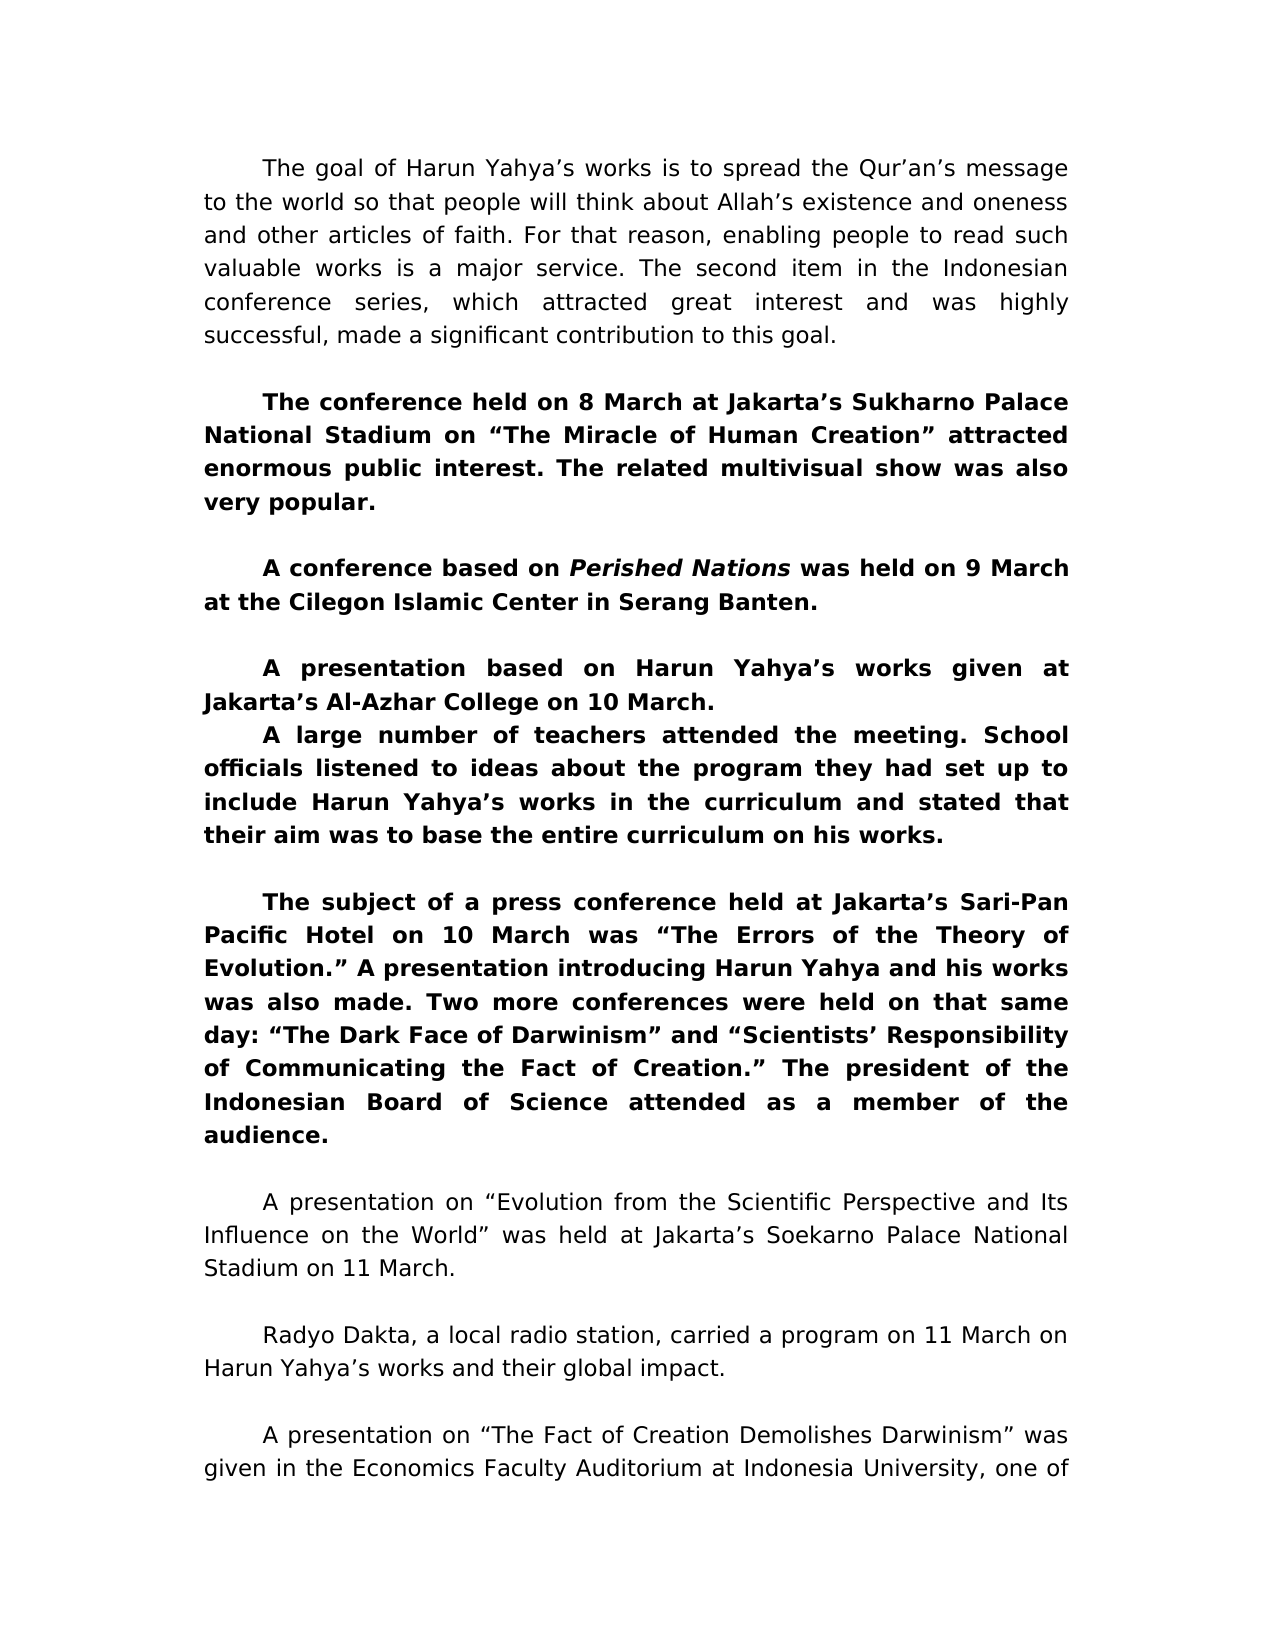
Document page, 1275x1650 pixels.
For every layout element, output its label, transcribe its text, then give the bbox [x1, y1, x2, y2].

text A large number of teachers attended the meeting. School officials listened to ideas about the program they had set up to include Harun Yahya’s works in the curriculum and stated that their aim was to base the entire curriculum on his works. [203, 717, 1070, 850]
text Radyo Dakta, a local radio station, carried a program on 11 March on Harun Yahya’s works and their global impact. [203, 1317, 1070, 1383]
text The conference held on 8 March at Jakarta’s Sukharno Palace National Stadium on “The Miracle of Human Creation” attracted enormous public interest. The related multivisual show was also very popular. [203, 383, 1070, 517]
text A presentation based on Harun Yahya’s works given at Jakarta’s Al-Azhar College on 10 March. [203, 650, 1070, 717]
text A conference based on Perished Nations was held on 9 March at the Cilegon Islamic Center in Serang Banten. [203, 550, 1070, 617]
text The subject of a press conference held at Jakarta’s Sari-Pan Pacific Hotel on 10 March was “The Errors of the Theory of Evolution.” A presentation introducing Harun Yahya and his works was also made. Two more conferences were held on that same day: “The Dark Face of Darwinism” and “Scientists’ Responsibility of Communicating the Fact of Creation.” The president of the Indonesian Board of Science attended as a member of the audience. [203, 883, 1070, 1150]
text A presentation on “Evolution from the Scientific Perspective and Its Influence on the World” was held at Jakarta’s Soekarno Palace National Stadium on 11 March. [203, 1183, 1070, 1283]
text A presentation on “The Fact of Creation Demolishes Darwinism” was given in the Economics Faculty Auditorium at Indonesia University, one of [203, 1417, 1070, 1483]
text The goal of Harun Yahya’s works is to spread the Qur’an’s message to the world so that people will think about Allah’s existence and oneness and other articles of faith. For that reason, enabling people to read such valuable works is a major service. The second item in the Indonesian conference series, which attracted great interest and was highly successful, made a significant contribution to this goal. [203, 150, 1070, 350]
